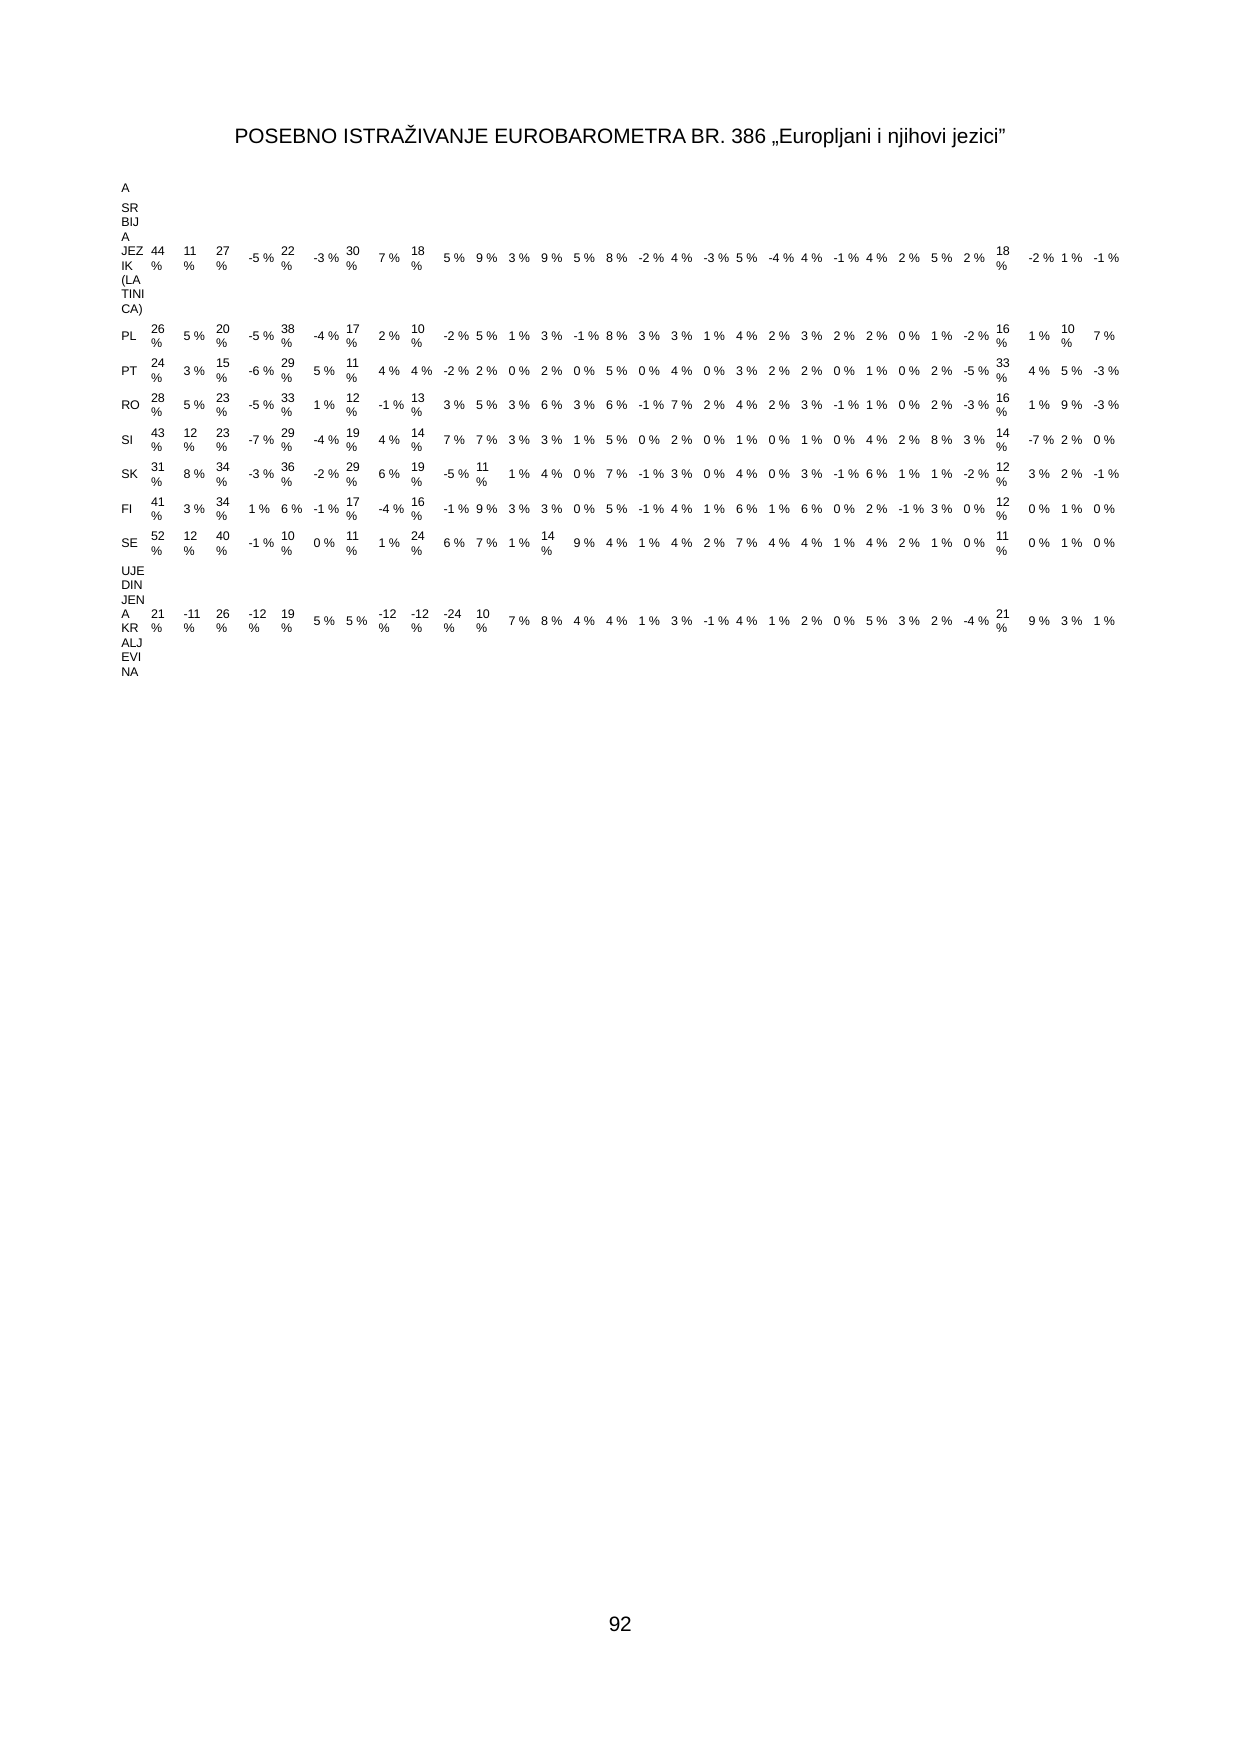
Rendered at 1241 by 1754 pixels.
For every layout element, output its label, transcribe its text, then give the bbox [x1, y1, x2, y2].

table_cell 1 % [765, 491, 798, 526]
table_cell FI [118, 491, 148, 526]
table_cell 2 % [668, 422, 700, 457]
table_cell 4 % [733, 388, 765, 422]
table_cell UJEDINJENA KRALJEVINA [118, 561, 148, 681]
table_cell 17 % [343, 491, 375, 526]
table_cell 6 % [440, 526, 473, 561]
table_cell 2 % [895, 526, 928, 561]
table_cell 0 % [830, 353, 863, 388]
table_cell —1 % [505, 178, 538, 198]
table_cell 3 % [798, 457, 830, 491]
table_cell 1 % [928, 457, 960, 491]
table_cell [733, 178, 765, 198]
table_cell 29 % [278, 422, 310, 457]
table_cell 44 % [148, 198, 180, 318]
table_cell 24 % [148, 353, 180, 388]
table_cell —2 % [635, 198, 668, 318]
table_cell 4 % [733, 457, 765, 491]
table_cell 12 % [180, 526, 213, 561]
table_cell 28 % [148, 388, 180, 422]
table_cell —3 % [245, 457, 278, 491]
table_cell 7 % [733, 526, 765, 561]
table_cell [1058, 178, 1090, 198]
table_cell [245, 178, 278, 198]
table_cell —5 % [440, 457, 473, 491]
table_cell 6 % [798, 491, 830, 526]
table_cell 2 % [895, 198, 928, 318]
table_cell 1 % [635, 526, 668, 561]
table_cell 11 % [343, 353, 375, 388]
table_cell 0 % [1025, 491, 1058, 526]
table_cell 7 % [375, 198, 408, 318]
table_cell 52 % [148, 526, 180, 561]
table_cell [700, 178, 733, 198]
table_cell 11 % [993, 526, 1025, 561]
table_cell 0 % [1090, 491, 1123, 526]
table_cell 18 % [993, 198, 1025, 318]
table_cell 1 % [1058, 526, 1090, 561]
table_cell 1 % [733, 422, 765, 457]
table_cell 0 % [700, 353, 733, 388]
table_cell 1 % [700, 491, 733, 526]
table_cell 17 % [343, 319, 375, 353]
table_cell 5 % [863, 561, 895, 681]
table_cell —1 % [830, 457, 863, 491]
table_cell 14 % [408, 422, 440, 457]
table_cell 2 % [928, 388, 960, 422]
table_cell 11 % [473, 457, 505, 491]
table_cell 2 % [928, 353, 960, 388]
table_cell 0 % [830, 491, 863, 526]
table_cell 1 % [1090, 561, 1123, 681]
table_cell 14 % [538, 526, 570, 561]
table_cell [375, 178, 408, 198]
table_cell 29 % [343, 457, 375, 491]
table_cell 1 % [310, 388, 343, 422]
table_cell 4 % [668, 491, 700, 526]
table_cell 3 % [1025, 457, 1058, 491]
table_cell 1 % [375, 526, 408, 561]
table_cell 3 % [668, 561, 700, 681]
table_cell 12 % [408, 561, 440, 681]
table_cell SI [118, 422, 148, 457]
table_cell 38 % [278, 319, 310, 353]
table_cell 0 % [505, 353, 538, 388]
table_cell —5 % [960, 353, 993, 388]
table_cell 16 % [993, 319, 1025, 353]
table_cell 16 % [993, 388, 1025, 422]
table_cell 0 % [700, 457, 733, 491]
table_cell —3 % [960, 388, 993, 422]
table_cell —3 % [1090, 388, 1123, 422]
table_cell 2 % [798, 561, 830, 681]
table_cell 1 % [863, 388, 895, 422]
table_cell 3 % [505, 388, 538, 422]
table_cell 3 % [505, 198, 538, 318]
table_cell [1025, 178, 1058, 198]
table_cell 30 % [343, 198, 375, 318]
table_cell 5 % [310, 353, 343, 388]
table_cell 4 % [603, 526, 635, 561]
table_cell 10 % [408, 319, 440, 353]
table_cell 0 % [895, 388, 928, 422]
table_cell [765, 178, 798, 198]
table_cell 6 % [278, 491, 310, 526]
table_cell 2 % [798, 353, 830, 388]
table_cell 0 % [570, 457, 603, 491]
table_cell 12 % [993, 457, 1025, 491]
table_cell 12 % [343, 388, 375, 422]
table_cell 8 % [603, 198, 635, 318]
table_cell —2 % [960, 319, 993, 353]
table_cell 7 % [473, 526, 505, 561]
table_cell —1 % [635, 491, 668, 526]
table_cell 1 % [505, 526, 538, 561]
table_cell [343, 178, 375, 198]
table_cell 3 % [538, 491, 570, 526]
table_cell 34 % [213, 491, 245, 526]
table_cell 43 % [148, 422, 180, 457]
table_cell 36 % [278, 457, 310, 491]
table_cell 3 % [538, 422, 570, 457]
table_cell 41 % [148, 491, 180, 526]
table_cell 4 % [668, 353, 700, 388]
table_cell 4 % [798, 526, 830, 561]
table_cell —11 % [180, 561, 213, 681]
table_cell 12 % [375, 561, 408, 681]
table_cell PT [118, 353, 148, 388]
table_cell 27 % [213, 198, 245, 318]
table_cell 29 % [278, 353, 310, 388]
table_cell —2 % [960, 457, 993, 491]
table_cell 0 % [1090, 526, 1123, 561]
table_cell —1 % [1090, 457, 1123, 491]
table_cell 5 % [733, 198, 765, 318]
table_cell 9 % [1025, 561, 1058, 681]
table_cell —2 % [1025, 198, 1058, 318]
table_cell 5 % [180, 388, 213, 422]
table_cell 0 % [1025, 526, 1058, 561]
table_cell 5 % [473, 388, 505, 422]
table_cell —1 % [830, 388, 863, 422]
table_cell —4 % [310, 422, 343, 457]
table_cell 2 % [765, 353, 798, 388]
table_cell 2 % [863, 491, 895, 526]
table_cell 1 % [798, 422, 830, 457]
table_cell [473, 178, 505, 198]
table_cell [863, 178, 895, 198]
table_cell 3 % [570, 388, 603, 422]
table_cell —5 % [245, 198, 278, 318]
table_cell —3 % [1090, 353, 1123, 388]
table_cell 10 % [278, 526, 310, 561]
table_cell [180, 178, 213, 198]
table_cell 0 % [895, 319, 928, 353]
table_cell 12 % [180, 422, 213, 457]
table_cell [635, 178, 668, 198]
table_cell 5 % [570, 198, 603, 318]
table_cell 16 % [408, 491, 440, 526]
table_cell —1 % [1090, 198, 1123, 318]
table_cell —2 % [440, 319, 473, 353]
table_cell [830, 178, 863, 198]
table_cell 1 % [1058, 491, 1090, 526]
table_cell 4 % [798, 198, 830, 318]
table_cell 2 % [538, 353, 570, 388]
table_cell 0 % [960, 491, 993, 526]
table_cell [148, 178, 180, 198]
table_cell 18 % [408, 198, 440, 318]
table_cell 0 % [570, 353, 603, 388]
table_cell 3 % [668, 457, 700, 491]
table_cell 4 % [668, 526, 700, 561]
table_cell 5 % [180, 319, 213, 353]
table_cell —2 % [310, 457, 343, 491]
table_cell 4 % [765, 526, 798, 561]
table_cell 0 % [765, 422, 798, 457]
table_cell 4 % [408, 353, 440, 388]
table_cell 11 % [180, 198, 213, 318]
table_cell 1 % [1025, 319, 1058, 353]
table_cell 9 % [570, 526, 603, 561]
table_cell 2 % [895, 422, 928, 457]
table_cell 4 % [538, 457, 570, 491]
table_cell 0 % [1090, 422, 1123, 457]
table_cell —1 % [895, 491, 928, 526]
table_cell —1 % [830, 198, 863, 318]
table_cell —2 % [960, 178, 993, 198]
table_cell 23 % [213, 388, 245, 422]
table_cell —7 % [245, 422, 278, 457]
table_cell 3 % [668, 319, 700, 353]
table_cell 1 % [700, 319, 733, 353]
table_cell 26 % [148, 319, 180, 353]
table_cell 5 % [928, 198, 960, 318]
table_cell 7 % [603, 457, 635, 491]
table_cell [310, 178, 343, 198]
table_cell [798, 178, 830, 198]
table_cell 3 % [635, 319, 668, 353]
table_cell 3 % [1058, 561, 1090, 681]
table_cell 7 % [668, 388, 700, 422]
table_cell 0 % [700, 422, 733, 457]
table_cell 8 % [538, 561, 570, 681]
table_cell 2 % [765, 319, 798, 353]
table_cell —1 % [635, 457, 668, 491]
table_cell 4 % [863, 198, 895, 318]
table_cell 1 % [765, 561, 798, 681]
table_cell 5 % [603, 491, 635, 526]
table_cell 1 % [895, 457, 928, 491]
table_cell [538, 178, 570, 198]
table_cell —1 % [440, 178, 473, 198]
table_cell [603, 178, 635, 198]
table_cell 1 % [245, 491, 278, 526]
table_cell A [118, 178, 148, 198]
table_cell 31 % [148, 457, 180, 491]
table_cell SE [118, 526, 148, 561]
table_cell [1090, 178, 1123, 198]
table_cell [993, 178, 1025, 198]
table_cell 3 % [505, 422, 538, 457]
table_cell 5 % [473, 319, 505, 353]
table_cell 4 % [603, 561, 635, 681]
table_cell 5 % [1058, 353, 1090, 388]
table_cell 7 % [440, 422, 473, 457]
table_cell 10 % [473, 561, 505, 681]
table_cell —4 % [375, 491, 408, 526]
table_cell 1 % [505, 319, 538, 353]
table_cell 1 % [635, 561, 668, 681]
table_cell 2 % [928, 561, 960, 681]
table_cell 1 % [1025, 388, 1058, 422]
table_cell 20 % [213, 319, 245, 353]
table_cell 7 % [473, 422, 505, 457]
table_cell 0 % [960, 526, 993, 561]
table_cell 8 % [180, 457, 213, 491]
table_cell —1 % [635, 388, 668, 422]
table_cell 15 % [213, 353, 245, 388]
table_cell 3 % [798, 319, 830, 353]
table_cell 6 % [603, 388, 635, 422]
table_cell 2 % [765, 388, 798, 422]
table_cell 4 % [733, 561, 765, 681]
table_cell 23 % [213, 422, 245, 457]
table_cell —5 % [245, 388, 278, 422]
table_cell 2 % [863, 319, 895, 353]
table_cell —1 % [570, 319, 603, 353]
table_cell 19 % [408, 457, 440, 491]
table_cell 2 % [375, 319, 408, 353]
table_cell [408, 178, 440, 198]
table_cell 0 % [570, 491, 603, 526]
table_cell —1 % [245, 526, 278, 561]
table_cell 19 % [343, 422, 375, 457]
table_cell 0 % [310, 526, 343, 561]
table_cell 10 % [1058, 319, 1090, 353]
table_cell 7 % [1090, 319, 1123, 353]
table_cell 19 % [278, 561, 310, 681]
table_cell 12 % [245, 561, 278, 681]
table_cell 9 % [538, 198, 570, 318]
table_cell —4 % [960, 561, 993, 681]
table_cell —6 % [245, 353, 278, 388]
table_cell [928, 178, 960, 198]
table_cell 5 % [310, 561, 343, 681]
table_cell —1 % [375, 388, 408, 422]
table_cell 0 % [635, 353, 668, 388]
table_cell 2 % [700, 526, 733, 561]
table_cell 3 % [960, 422, 993, 457]
table_cell 2 % [473, 353, 505, 388]
table_cell 3 % [733, 353, 765, 388]
table_cell 24 % [408, 526, 440, 561]
table_cell 1 % [863, 353, 895, 388]
table_cell 4 % [375, 353, 408, 388]
table_cell 5 % [343, 561, 375, 681]
table_cell 7 % [505, 561, 538, 681]
table_cell —7 % [1025, 422, 1058, 457]
table_cell 12 % [993, 491, 1025, 526]
table_cell 2 % [700, 388, 733, 422]
table_cell 11 % [343, 526, 375, 561]
table_cell 4 % [668, 198, 700, 318]
table_cell 3 % [895, 561, 928, 681]
table_cell 3 % [928, 491, 960, 526]
table_cell 6 % [375, 457, 408, 491]
table_cell 1 % [570, 422, 603, 457]
table_cell 9 % [1058, 388, 1090, 422]
table_cell 24 % [440, 561, 473, 681]
table_cell —1 % [700, 561, 733, 681]
table_cell —2 % [440, 353, 473, 388]
table_cell 3 % [538, 319, 570, 353]
table_cell 21 % [993, 561, 1025, 681]
table_cell 4 % [863, 526, 895, 561]
table_cell —1 % [440, 491, 473, 526]
table_cell 9 % [473, 198, 505, 318]
table_cell 4 % [570, 561, 603, 681]
table_cell [278, 178, 310, 198]
table_cell PL [118, 319, 148, 353]
table_cell 6 % [863, 457, 895, 491]
table_cell SRBIJA JEZIK (LATINICA) [118, 198, 148, 318]
table_cell 8 % [603, 319, 635, 353]
table_cell 13 % [408, 388, 440, 422]
table_cell 26 % [213, 561, 245, 681]
table_cell 2 % [1058, 422, 1090, 457]
table_cell 0 % [895, 353, 928, 388]
table_cell 21 % [148, 561, 180, 681]
table_cell 3 % [798, 388, 830, 422]
table_cell 3 % [180, 353, 213, 388]
table_cell 5 % [603, 353, 635, 388]
table_cell 33 % [993, 353, 1025, 388]
table_cell 1 % [928, 319, 960, 353]
table_cell 0 % [765, 457, 798, 491]
table_cell —5 % [245, 319, 278, 353]
table_cell —4 % [310, 319, 343, 353]
table_cell 3 % [180, 491, 213, 526]
table_cell 0 % [635, 422, 668, 457]
table_cell 3 % [440, 388, 473, 422]
table_cell 5 % [440, 198, 473, 318]
table_cell RO [118, 388, 148, 422]
table_cell 0 % [830, 561, 863, 681]
table_cell 1 % [1058, 198, 1090, 318]
table_cell 0 % [830, 422, 863, 457]
table_cell 6 % [538, 388, 570, 422]
table_cell 5 % [603, 422, 635, 457]
table_cell 14 % [993, 422, 1025, 457]
table_cell 8 % [928, 422, 960, 457]
table_cell [668, 178, 700, 198]
table_cell 9 % [473, 491, 505, 526]
table_cell —4 % [765, 198, 798, 318]
table_cell 1 % [928, 526, 960, 561]
table_cell 1 % [830, 526, 863, 561]
table_cell —3 % [310, 198, 343, 318]
table_cell [213, 178, 245, 198]
table_cell 3 % [505, 491, 538, 526]
table_cell 22 % [278, 198, 310, 318]
table_cell —1 % [310, 491, 343, 526]
table_cell 34 % [213, 457, 245, 491]
table_cell 2 % [960, 198, 993, 318]
table_cell 33 % [278, 388, 310, 422]
table_cell 1 % [505, 457, 538, 491]
table_cell —3 % [700, 198, 733, 318]
table_cell 6 % [733, 491, 765, 526]
table_cell 4 % [863, 422, 895, 457]
table_cell 40 % [213, 526, 245, 561]
table_cell [570, 178, 603, 198]
table_cell 4 % [1025, 353, 1058, 388]
table_cell 2 % [1058, 457, 1090, 491]
table_cell 4 % [733, 319, 765, 353]
table_cell 4 % [375, 422, 408, 457]
table_cell —1 % [895, 178, 928, 198]
table_cell SK [118, 457, 148, 491]
table_cell 2 % [830, 319, 863, 353]
